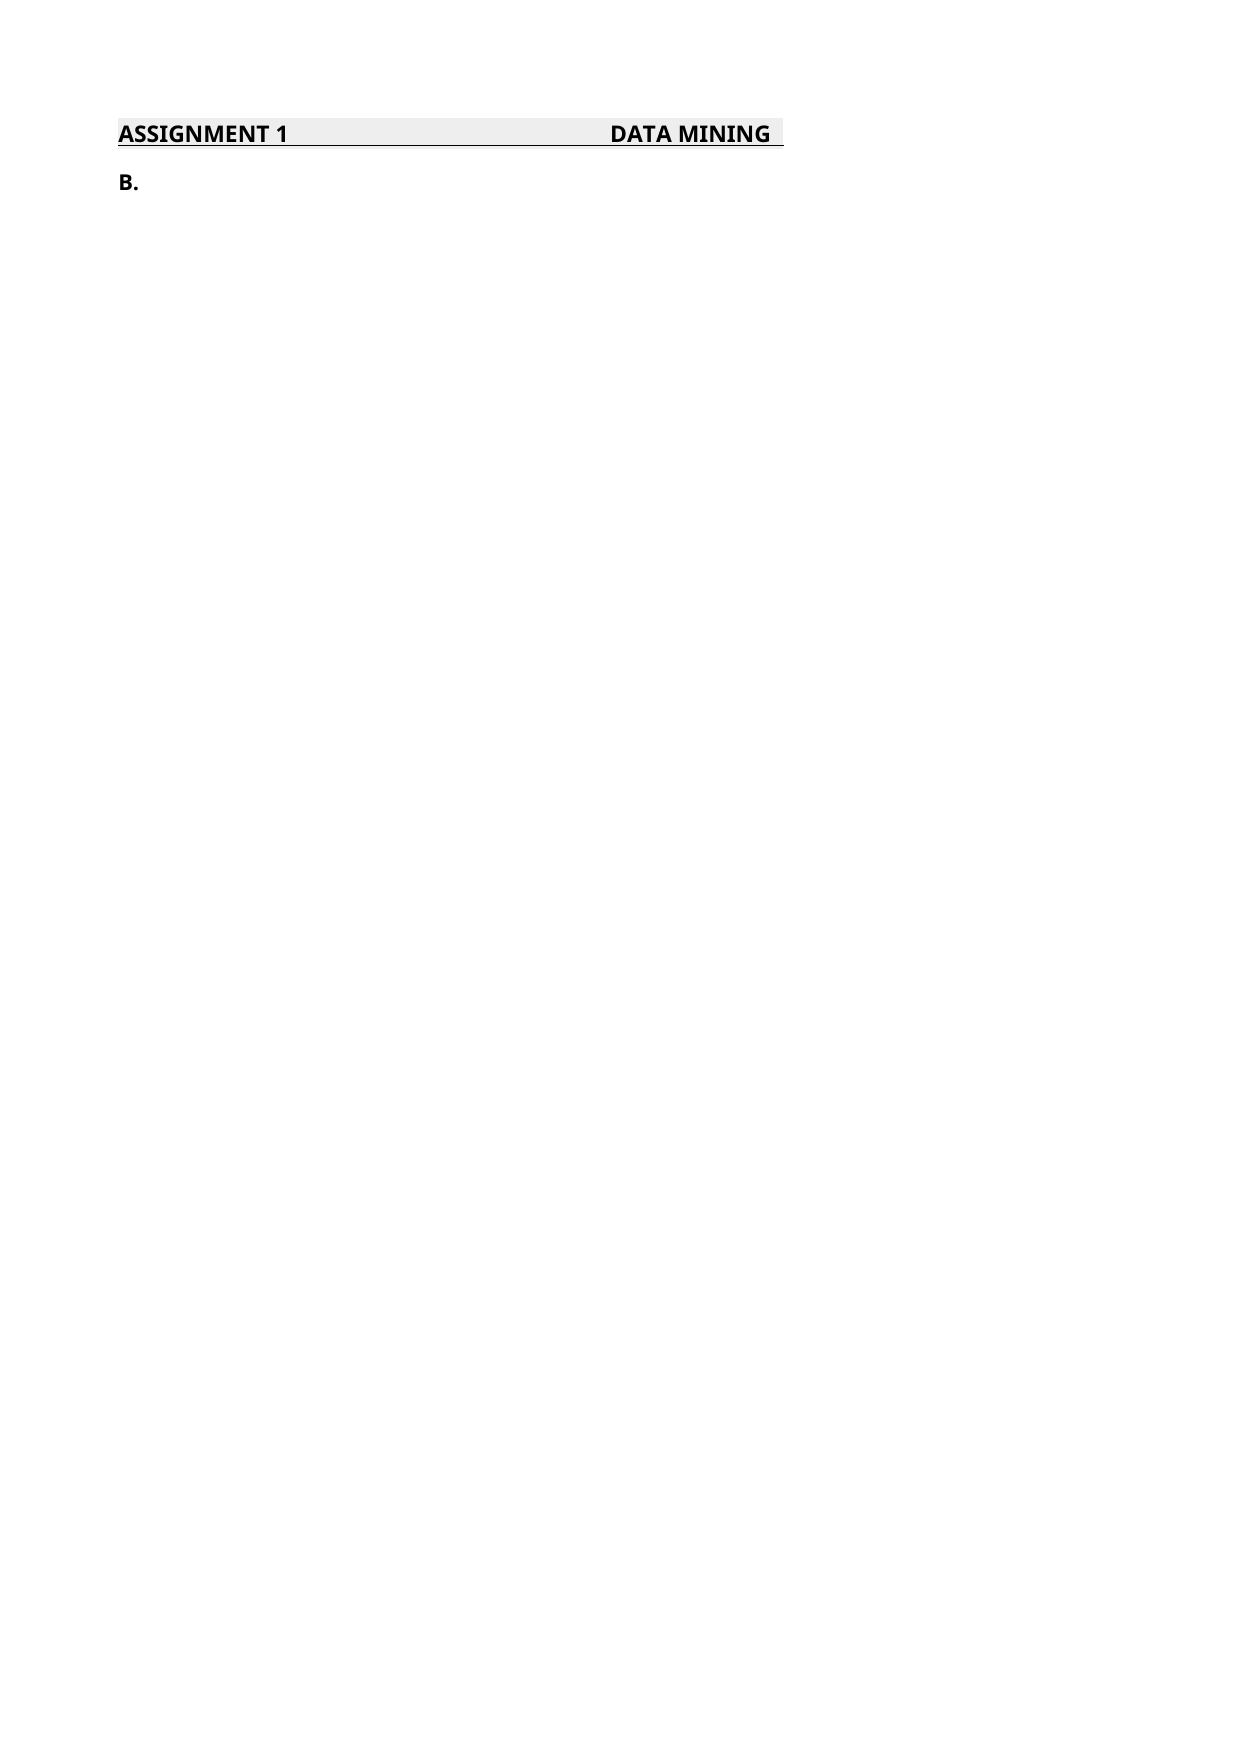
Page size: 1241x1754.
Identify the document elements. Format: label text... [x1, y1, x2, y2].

text B. [118, 167, 1122, 197]
